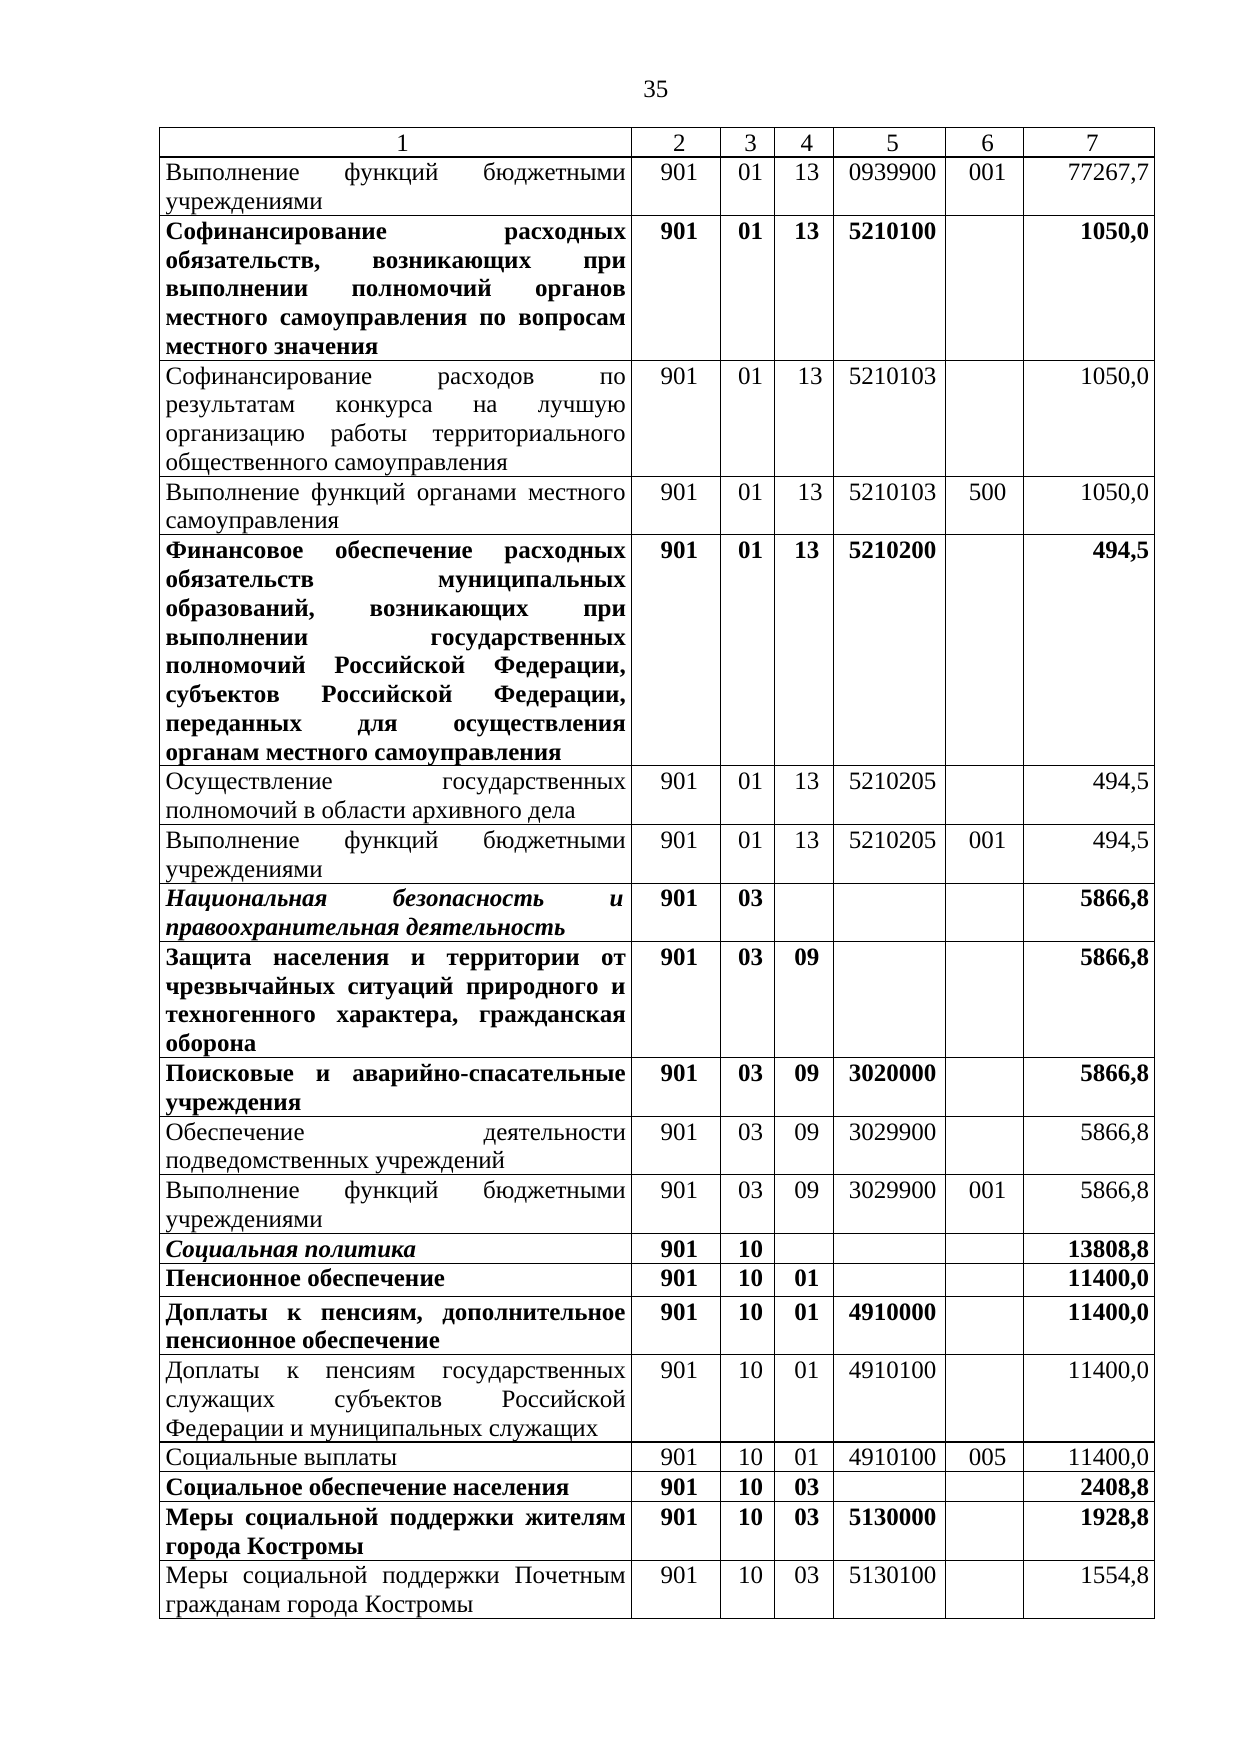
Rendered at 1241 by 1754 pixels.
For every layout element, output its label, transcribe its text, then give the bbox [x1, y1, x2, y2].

table_cell 001 [946, 1175, 1023, 1233]
table_cell 10 [721, 1502, 774, 1559]
table_cell 03 [721, 942, 774, 1057]
table_cell [946, 1234, 1023, 1262]
table_cell 01 [721, 158, 774, 215]
table_cell 901 [632, 1117, 720, 1174]
table_cell [1155, 824, 1200, 882]
table_cell 01 [721, 825, 774, 882]
table_cell 901 [632, 766, 720, 824]
table_cell 10 [721, 1443, 774, 1471]
table_cell 03 [721, 1175, 774, 1233]
table_cell 5210100 [834, 216, 945, 360]
table_cell 2408,8 [1024, 1472, 1154, 1501]
table_cell Выполнение функций бюджетными учреждениями [160, 825, 631, 882]
table_cell 01 [721, 535, 774, 765]
table_cell 03 [721, 884, 774, 941]
table_cell 03 [775, 1502, 833, 1559]
table_cell [946, 1561, 1023, 1618]
table_cell 03 [775, 1561, 833, 1618]
table_cell 01 [775, 1297, 833, 1354]
table_cell Национальная безопасность и правоохранительная деятельность [160, 884, 631, 941]
table_cell 901 [632, 1472, 720, 1501]
table_cell Социальное обеспечение населения [160, 1472, 631, 1501]
table_cell 1050,0 [1024, 361, 1154, 476]
table_cell 13808,8 [1024, 1234, 1154, 1262]
table_cell [1155, 215, 1200, 360]
table_cell 01 [775, 1443, 833, 1471]
table_cell 901 [632, 825, 720, 882]
table_cell 09 [775, 1058, 833, 1116]
table_cell 5210205 [834, 766, 945, 824]
table_cell 5210200 [834, 535, 945, 765]
table_cell 13 [775, 825, 833, 882]
table_cell Софинансирование расходных обязательств, возникающих при выполнении полномочий органов местного самоуправления по вопросам местного значения [160, 216, 631, 360]
table_cell 5130000 [834, 1502, 945, 1559]
table_cell [1155, 1116, 1200, 1174]
table_cell [1155, 1354, 1200, 1441]
table_cell 5866,8 [1024, 884, 1154, 941]
table_cell 13 [775, 477, 833, 534]
table_cell [946, 1355, 1023, 1441]
table_cell 001 [946, 158, 1023, 215]
table_cell 500 [946, 477, 1023, 534]
table_cell 13 [775, 216, 833, 360]
table_cell 13 [775, 766, 833, 824]
table_cell [1155, 1174, 1200, 1233]
table_cell 5210103 [834, 477, 945, 534]
table_cell [834, 1234, 945, 1262]
table_cell [1155, 476, 1200, 534]
table_cell 11400,0 [1024, 1264, 1154, 1296]
table_cell 09 [775, 942, 833, 1057]
table_cell 901 [632, 1234, 720, 1262]
table_cell Доплаты к пенсиям, дополнительное пенсионное обеспечение [160, 1297, 631, 1354]
table_cell 4910100 [834, 1443, 945, 1471]
table_cell 901 [632, 1443, 720, 1471]
table_cell 005 [946, 1443, 1023, 1471]
table_cell [1155, 1471, 1200, 1501]
table_cell [946, 884, 1023, 941]
table_cell 10 [721, 1234, 774, 1262]
table_header 1 [160, 128, 631, 156]
table_cell 01 [721, 766, 774, 824]
table_cell 901 [632, 216, 720, 360]
table_header 4 [775, 128, 833, 156]
table_cell Пенсионное обеспечение [160, 1264, 631, 1296]
table_cell Обеспечение деятельности подведомственных учреждений [160, 1117, 631, 1174]
table_cell [834, 1264, 945, 1296]
table_cell 03 [721, 1117, 774, 1174]
table_cell Доплаты к пенсиям государственных служащих субъектов Российской Федерации и муниципальных служащих [160, 1355, 631, 1441]
table_cell 001 [946, 825, 1023, 882]
table_cell Социальная политика [160, 1234, 631, 1262]
table_cell 3020000 [834, 1058, 945, 1116]
table_cell 11400,0 [1024, 1443, 1154, 1471]
table_cell 03 [721, 1058, 774, 1116]
table_cell Меры социальной поддержки Почетным гражданам города Костромы [160, 1561, 631, 1618]
table_cell [775, 884, 833, 941]
table_cell Меры социальной поддержки жителям города Костромы [160, 1502, 631, 1559]
table_cell 77267,7 [1024, 158, 1154, 215]
table_cell 5866,8 [1024, 1058, 1154, 1116]
table_cell Осуществление государственных полномочий в области архивного дела [160, 766, 631, 824]
table_cell 901 [632, 1561, 720, 1618]
table_cell 01 [721, 216, 774, 360]
table_cell [946, 1472, 1023, 1501]
table_cell 4910100 [834, 1355, 945, 1441]
table_cell [834, 1472, 945, 1501]
table_cell [1155, 941, 1200, 1057]
table_cell 494,5 [1024, 825, 1154, 882]
table_cell 01 [721, 361, 774, 476]
table_cell [1155, 1560, 1200, 1618]
table_header [1155, 127, 1200, 156]
table_cell [946, 361, 1023, 476]
table_header 7 [1024, 128, 1154, 156]
table_cell [1155, 156, 1200, 215]
table_cell 5130100 [834, 1561, 945, 1618]
table_cell [946, 942, 1023, 1057]
table_cell [1155, 1501, 1200, 1559]
table_cell [946, 1502, 1023, 1559]
table_cell 901 [632, 361, 720, 476]
table_cell [946, 766, 1023, 824]
table_cell [946, 535, 1023, 765]
table_cell [1155, 1296, 1200, 1354]
table_cell Выполнение функций бюджетными учреждениями [160, 1175, 631, 1233]
table_cell 901 [632, 884, 720, 941]
table_cell [1155, 534, 1200, 765]
table_cell 0939900 [834, 158, 945, 215]
table_cell [946, 1117, 1023, 1174]
table_cell 494,5 [1024, 535, 1154, 765]
table_cell [946, 216, 1023, 360]
table_cell 11400,0 [1024, 1297, 1154, 1354]
table_cell 10 [721, 1297, 774, 1354]
table_header 2 [632, 128, 720, 156]
table_cell 5210205 [834, 825, 945, 882]
table_cell 901 [632, 1355, 720, 1441]
table_cell 901 [632, 1058, 720, 1116]
table_cell Поисковые и аварийно-спасательные учреждения [160, 1058, 631, 1116]
table_cell 901 [632, 1502, 720, 1559]
table_cell 3029900 [834, 1117, 945, 1174]
table_cell 901 [632, 477, 720, 534]
table_cell 01 [775, 1264, 833, 1296]
table_cell 09 [775, 1175, 833, 1233]
table_cell 1928,8 [1024, 1502, 1154, 1559]
table_cell 4910000 [834, 1297, 945, 1354]
table_cell [1155, 360, 1200, 476]
table_cell 901 [632, 1264, 720, 1296]
table_cell 901 [632, 942, 720, 1057]
table_cell Выполнение функций бюджетными учреждениями [160, 158, 631, 215]
table_cell [946, 1264, 1023, 1296]
table_cell [1155, 1441, 1200, 1471]
table_cell [834, 942, 945, 1057]
table_cell 13 [775, 535, 833, 765]
table_header 6 [946, 128, 1023, 156]
table_cell 901 [632, 158, 720, 215]
table_cell 01 [721, 477, 774, 534]
table_cell 1050,0 [1024, 477, 1154, 534]
table_cell 10 [721, 1472, 774, 1501]
table_cell Социальные выплаты [160, 1443, 631, 1471]
table_cell [946, 1297, 1023, 1354]
table_cell 03 [775, 1472, 833, 1501]
table_cell 5866,8 [1024, 1175, 1154, 1233]
table_cell 01 [775, 1355, 833, 1441]
table_cell [775, 1234, 833, 1262]
table_cell 13 [775, 158, 833, 215]
table_cell 11400,0 [1024, 1355, 1154, 1441]
table_cell 10 [721, 1264, 774, 1296]
table_cell [1155, 883, 1200, 941]
table_cell 5866,8 [1024, 942, 1154, 1057]
table_header 3 [721, 128, 774, 156]
table_cell 10 [721, 1355, 774, 1441]
table_cell [946, 1058, 1023, 1116]
table_cell 09 [775, 1117, 833, 1174]
table_cell 1554,8 [1024, 1561, 1154, 1618]
table_cell 1050,0 [1024, 216, 1154, 360]
table_cell 13 [775, 361, 833, 476]
table_cell 5866,8 [1024, 1117, 1154, 1174]
table_cell 3029900 [834, 1175, 945, 1233]
table_cell Выполнение функций органами местного самоуправления [160, 477, 631, 534]
table_cell 901 [632, 1297, 720, 1354]
table_cell Софинансирование расходов по результатам конкурса на лучшую организацию работы территориального общественного самоуправления [160, 361, 631, 476]
table_cell [1155, 1057, 1200, 1116]
table_header 5 [834, 128, 945, 156]
table_cell Финансовое обеспечение расходных обязательств муниципальных образований, возникающих при выполнении государственных полномочий Российской Федерации, субъектов Российской Федерации, переданных для осуществления органам местного самоуправления [160, 535, 631, 765]
table_cell [1155, 1233, 1200, 1262]
table_cell 10 [721, 1561, 774, 1618]
table_cell [1155, 1263, 1200, 1296]
table_cell [1155, 765, 1200, 824]
table_cell 901 [632, 1175, 720, 1233]
table_cell 901 [632, 535, 720, 765]
table_cell 494,5 [1024, 766, 1154, 824]
table_cell [834, 884, 945, 941]
table_cell 5210103 [834, 361, 945, 476]
table_cell Защита населения и территории от чрезвычайных ситуаций природного и техногенного характера, гражданская оборона [160, 942, 631, 1057]
